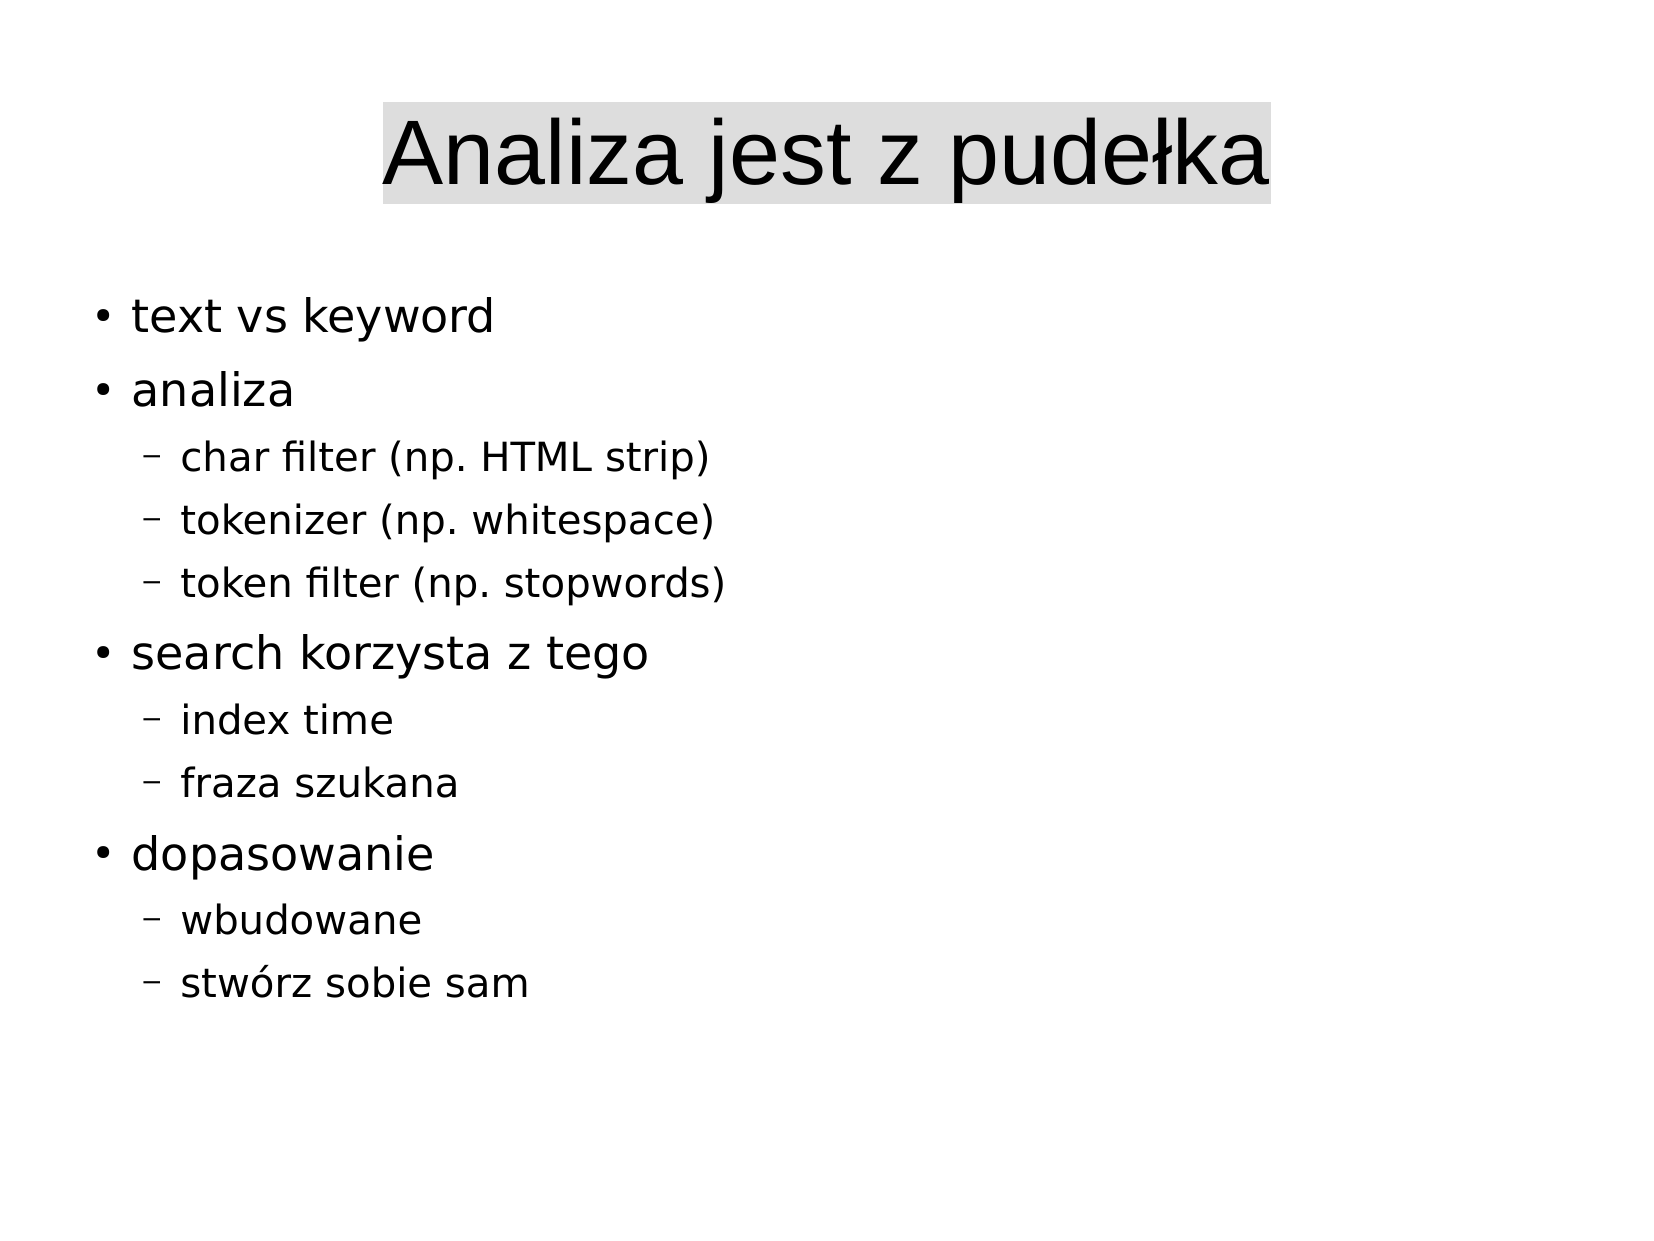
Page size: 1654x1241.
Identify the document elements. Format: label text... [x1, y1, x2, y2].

title Analiza jest z pudełka [82, 49, 1571, 257]
list text vs keyword analiza char filter (np. HTML strip) tokenizer (np. whitespace) token filter (np. stopwords) search korzysta z tego index time fraza szukana dopasowanie wbudowane stwórz sobie sam [82, 290, 1571, 1010]
